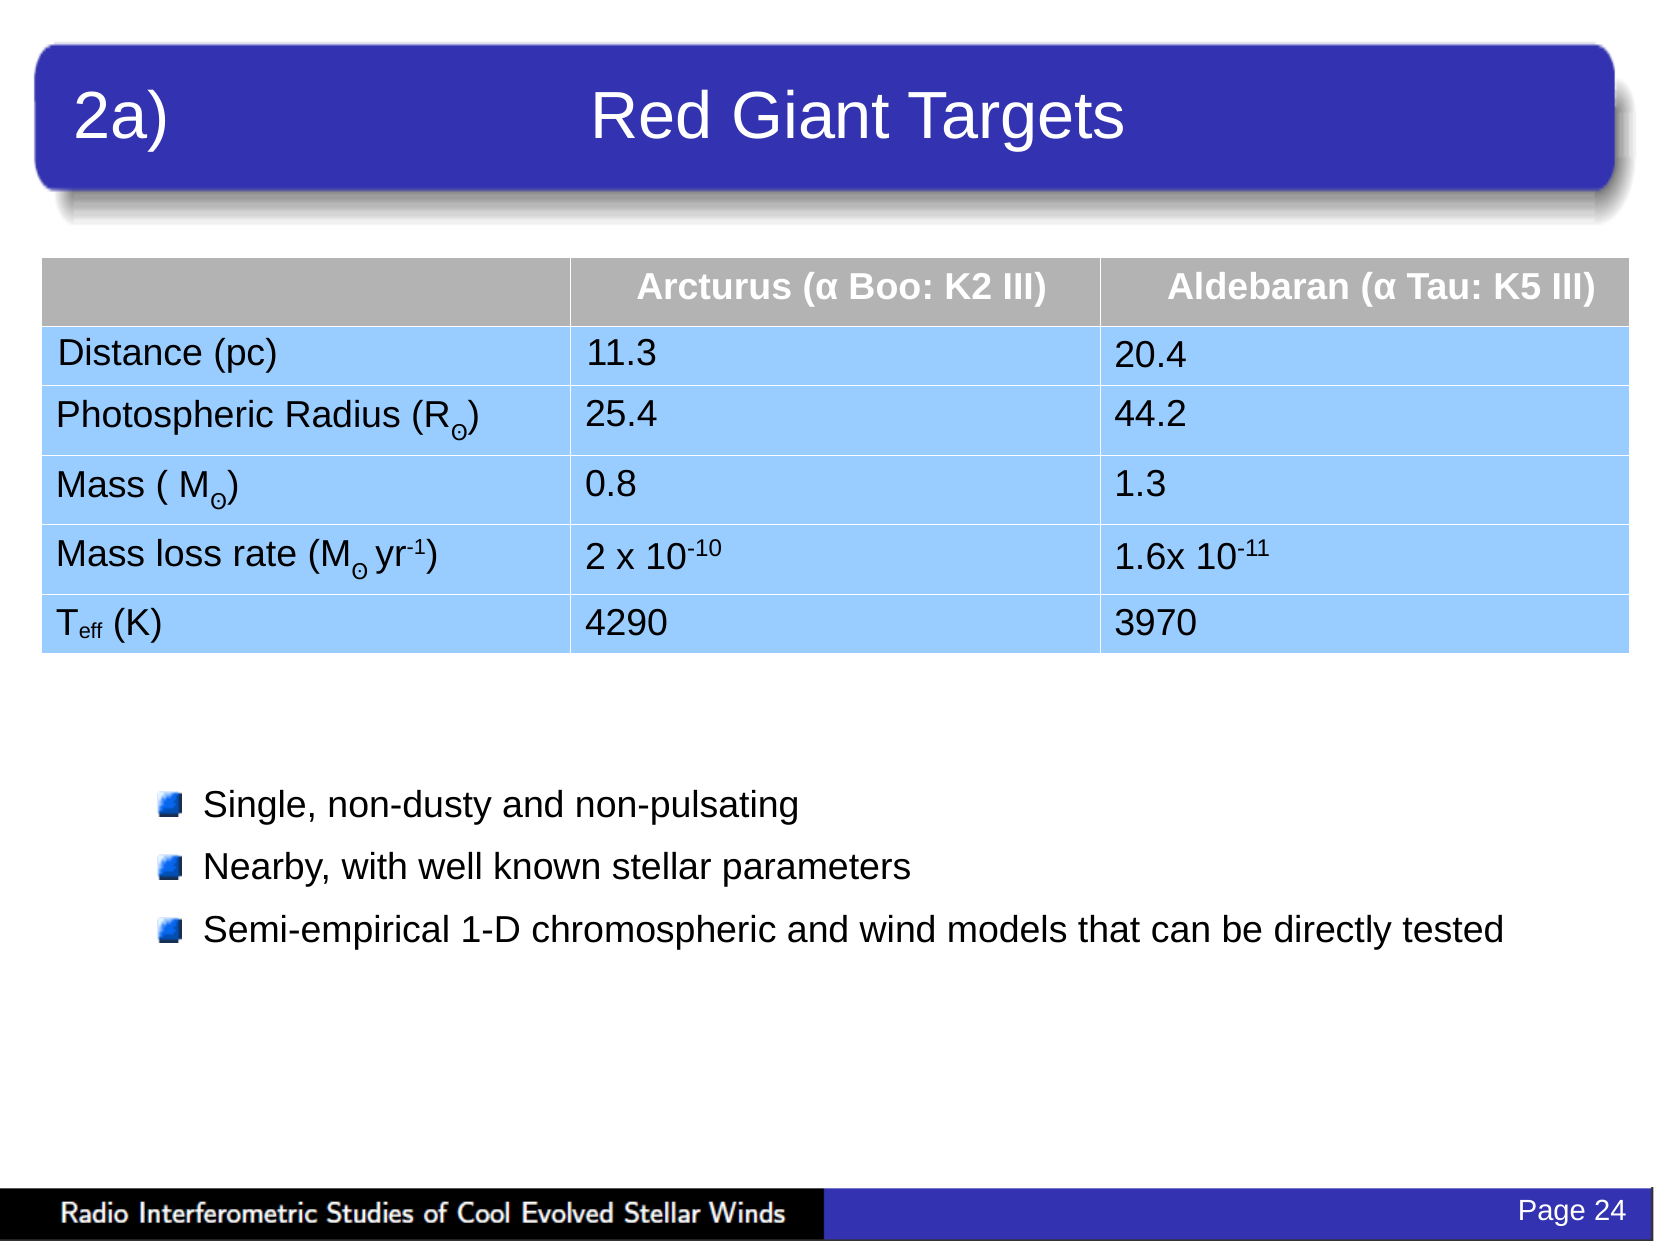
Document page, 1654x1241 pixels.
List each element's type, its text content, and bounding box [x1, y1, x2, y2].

table_cell 20.4 [1101, 327, 1629, 385]
table_cell 1.6x 10-11 [1101, 525, 1629, 594]
table_cell Mass ( Mʘ) [42, 456, 570, 524]
table_cell Mass loss rate (Mʘ yr-1) [42, 525, 570, 594]
text_box 2a) Red Giant Targets [59, 70, 1595, 189]
table_cell Distance (pc) [42, 327, 570, 385]
text_box Single, non-dusty and non-pulsating Nearby, with well known stellar parameters Semi-empirical 1-D chromospheric and wind models that can be directly tested [142, 754, 1590, 938]
table_cell 25.4 [571, 386, 1100, 455]
table_header [42, 258, 570, 326]
table_cell 2 x 10-10 [571, 525, 1100, 594]
picture [0, 1187, 1654, 1241]
table_header Arcturus (α Boo: K2 III) [571, 258, 1100, 326]
picture [23, 29, 1648, 237]
table_header Aldebaran (α Tau: K5 III) [1101, 258, 1629, 326]
table_cell 4290 [571, 595, 1100, 653]
table_cell 11.3 [571, 327, 1100, 385]
table_cell 1.3 [1101, 456, 1629, 524]
picture [157, 938, 182, 943]
table_cell Photospheric Radius (Rʘ) [42, 386, 570, 455]
table_cell 0.8 [571, 456, 1100, 524]
table_cell 44.2 [1101, 386, 1629, 455]
text_box Page 24 [814, 1187, 1642, 1235]
table_cell Teff (K) [42, 595, 570, 653]
table_cell 3970 [1101, 595, 1629, 653]
